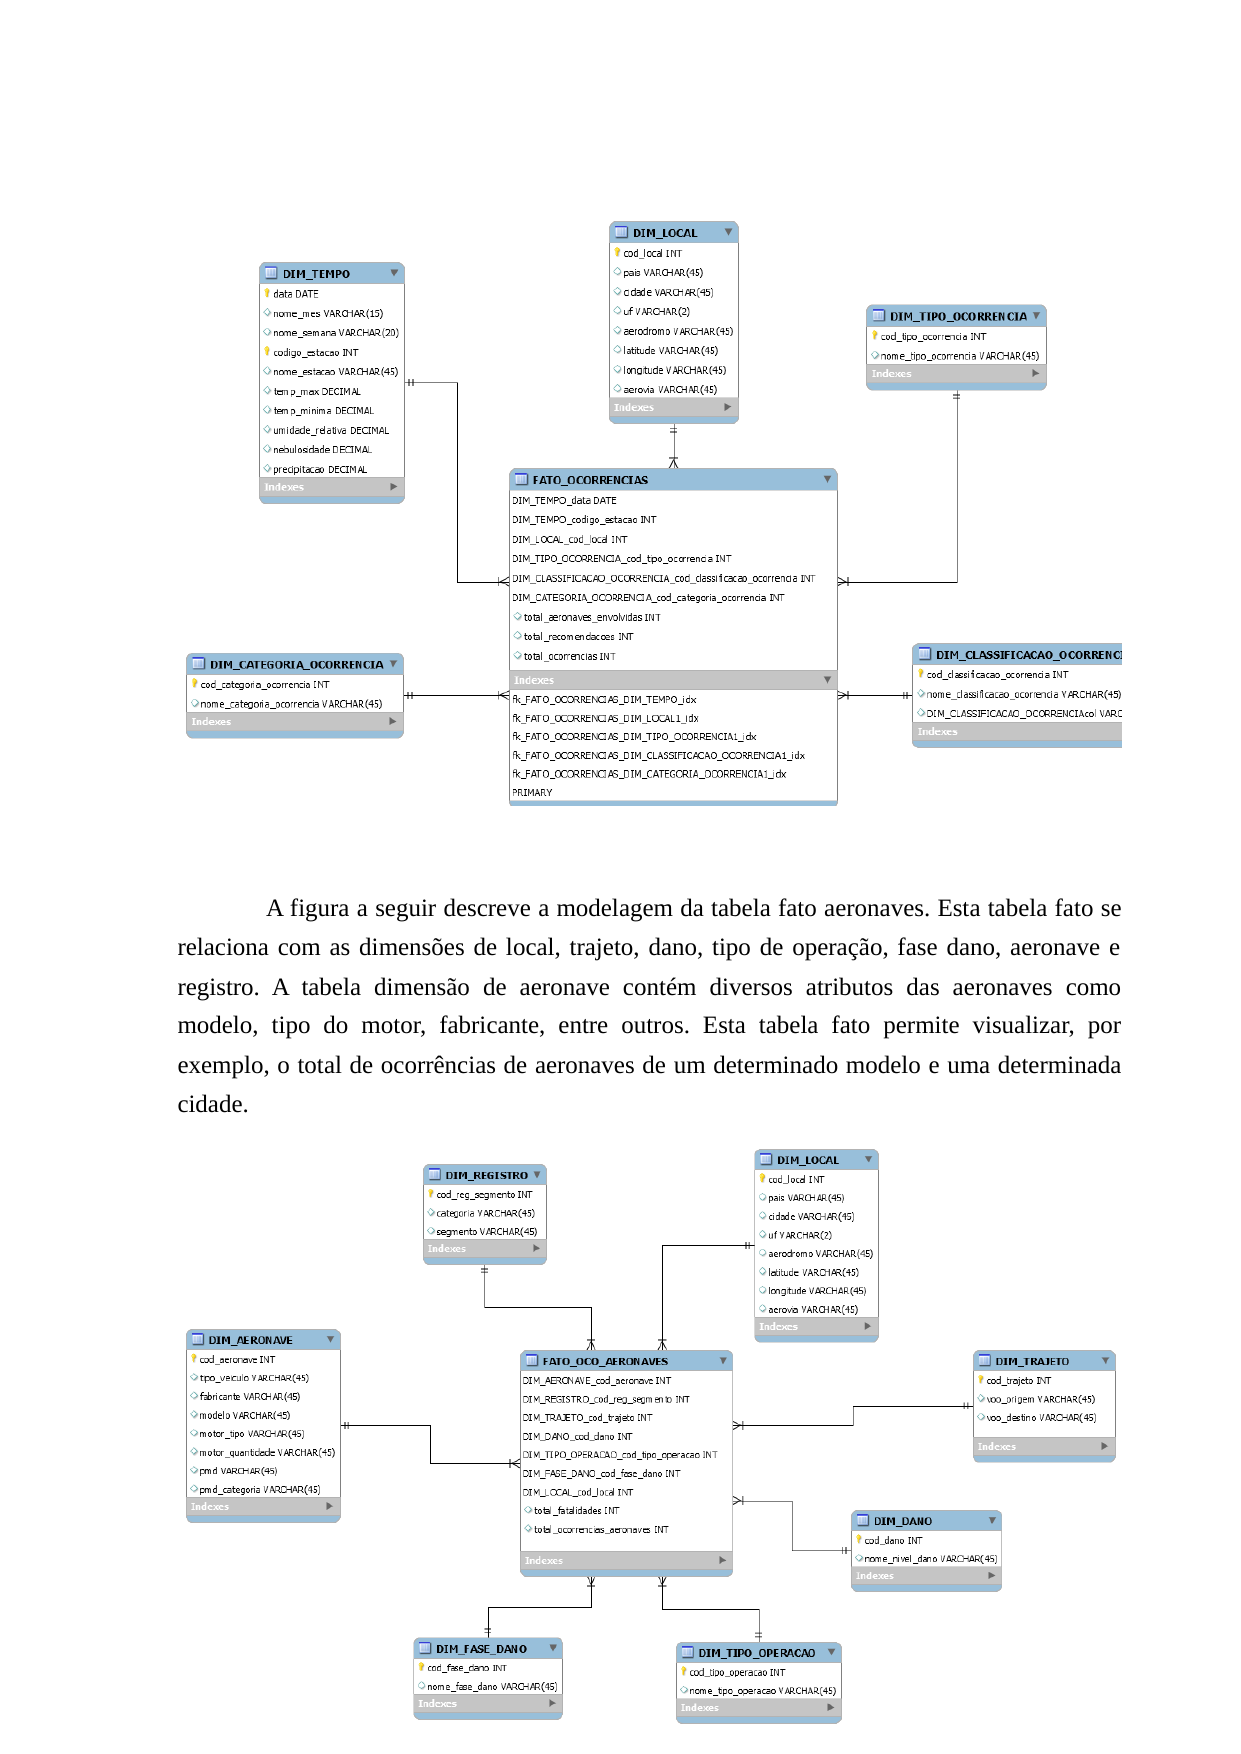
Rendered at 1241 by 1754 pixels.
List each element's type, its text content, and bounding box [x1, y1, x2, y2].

picture [177, 212, 1122, 806]
text A figura a seguir descreve a modelagem da tabela fato aeronaves. Esta tabela fato se relaciona com as dimensões de local, trajeto, dano, tipo de operação, fase dano, aeronave e registro. A tabela dimensão de aeronave contém diversos atributos das aeronaves como modelo, tipo do motor, fabricante, entre outros. Esta tabela fato permite visualizar, por exemplo, o total de ocorrências de aeronaves de um determinado modelo e uma determinada cidade. [177, 893, 1122, 1117]
picture [177, 1140, 1122, 1731]
